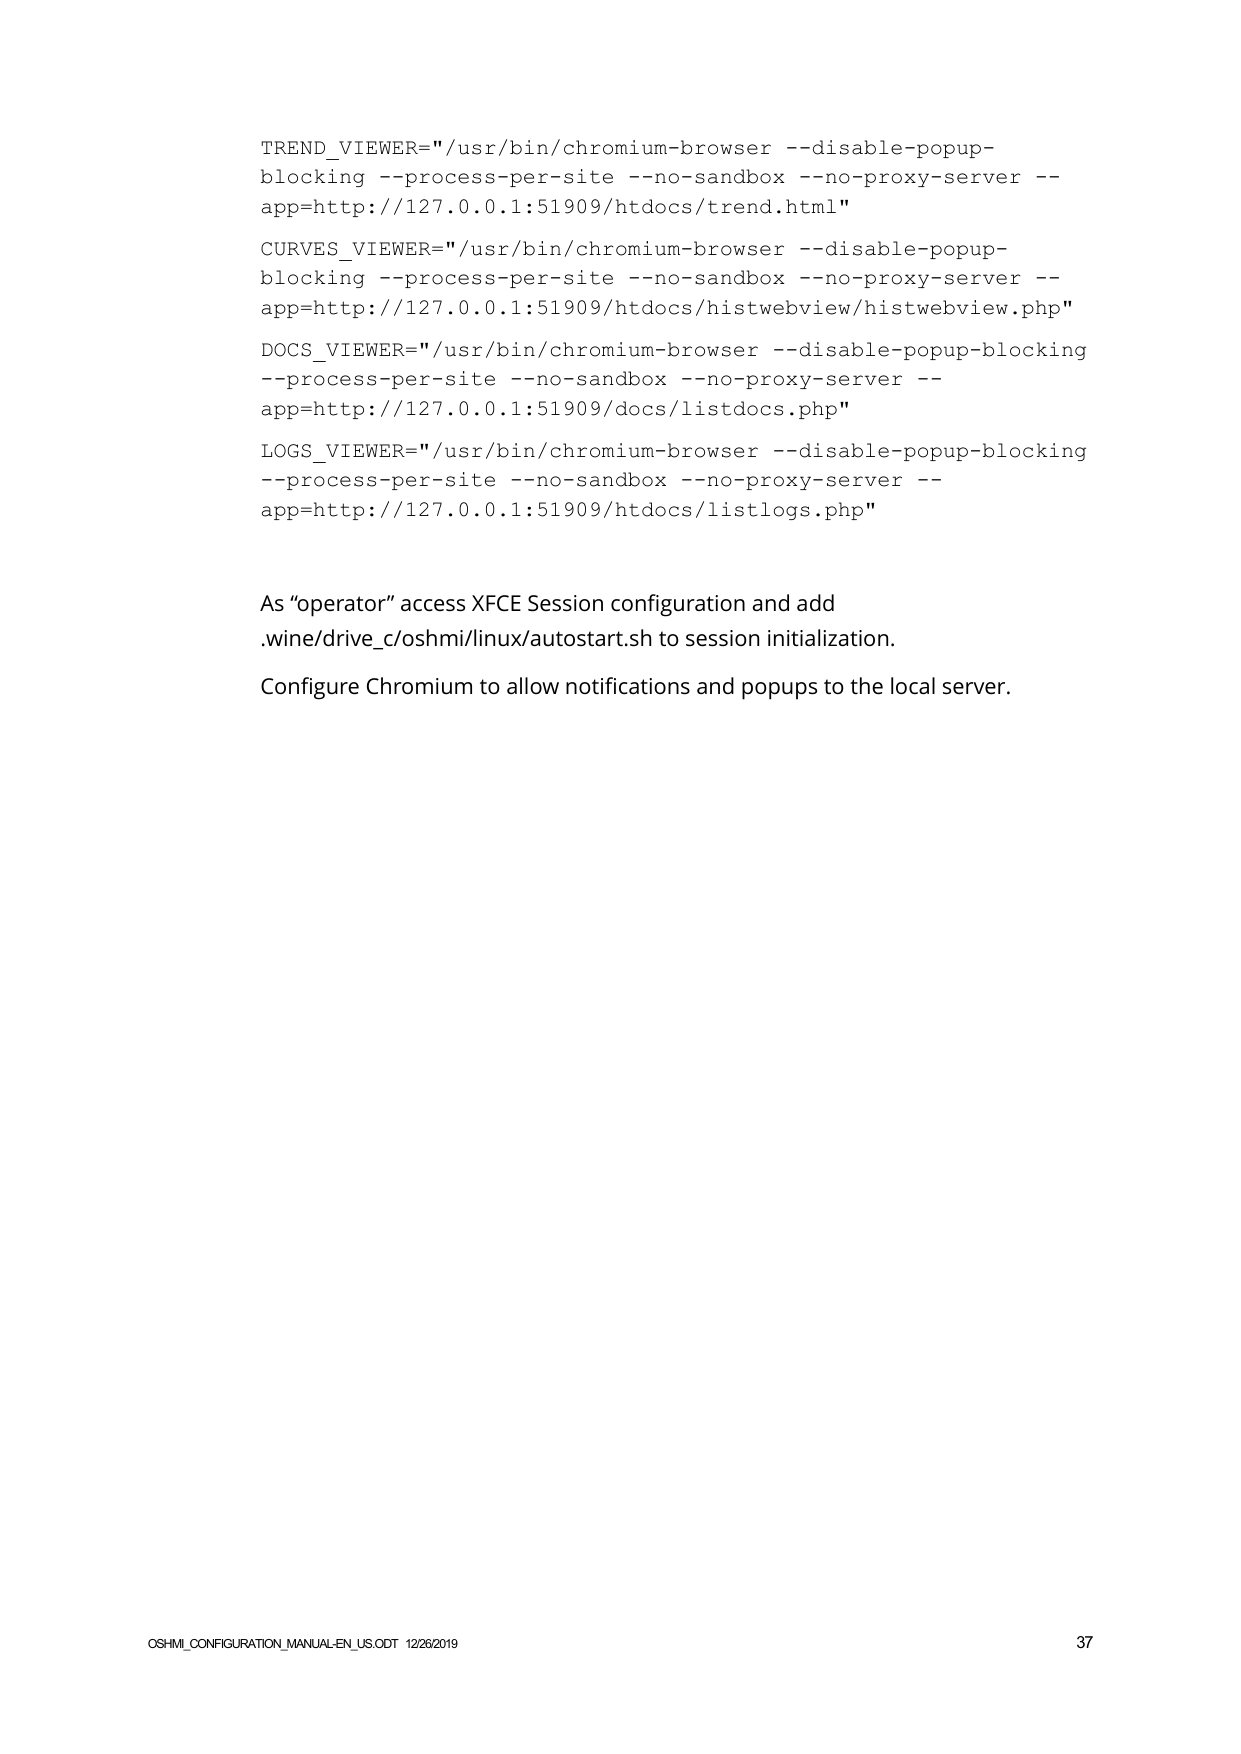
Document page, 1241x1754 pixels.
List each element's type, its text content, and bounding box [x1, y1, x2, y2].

text DOCS_VIEWER="/usr/bin/chromium-browser --disable-popup-blocking --process-per-site --no-sandbox --no-proxy-server --app=http://127.0.0.1:51909/docs/listdocs.php" [260, 338, 1093, 422]
text LOGS_VIEWER="/usr/bin/chromium-browser --disable-popup-blocking --process-per-site --no-sandbox --no-proxy-server --app=http://127.0.0.1:51909/htdocs/listlogs.php" [260, 439, 1093, 523]
text Configure Chromium to allow notifications and popups to the local server. [260, 671, 1093, 701]
text TREND_VIEWER="/usr/bin/chromium-browser --disable-popup-blocking --process-per-site --no-sandbox --no-proxy-server --app=http://127.0.0.1:51909/htdocs/trend.html" [260, 136, 1093, 220]
text As “operator” access XFCE Session configuration and add .wine/drive_c/oshmi/linux/autostart.sh to session initialization. [260, 588, 1093, 653]
text CURVES_VIEWER="/usr/bin/chromium-browser --disable-popup-blocking --process-per-site --no-sandbox --no-proxy-server --app=http://127.0.0.1:51909/htdocs/histwebview/histwebview.php" [260, 237, 1093, 321]
